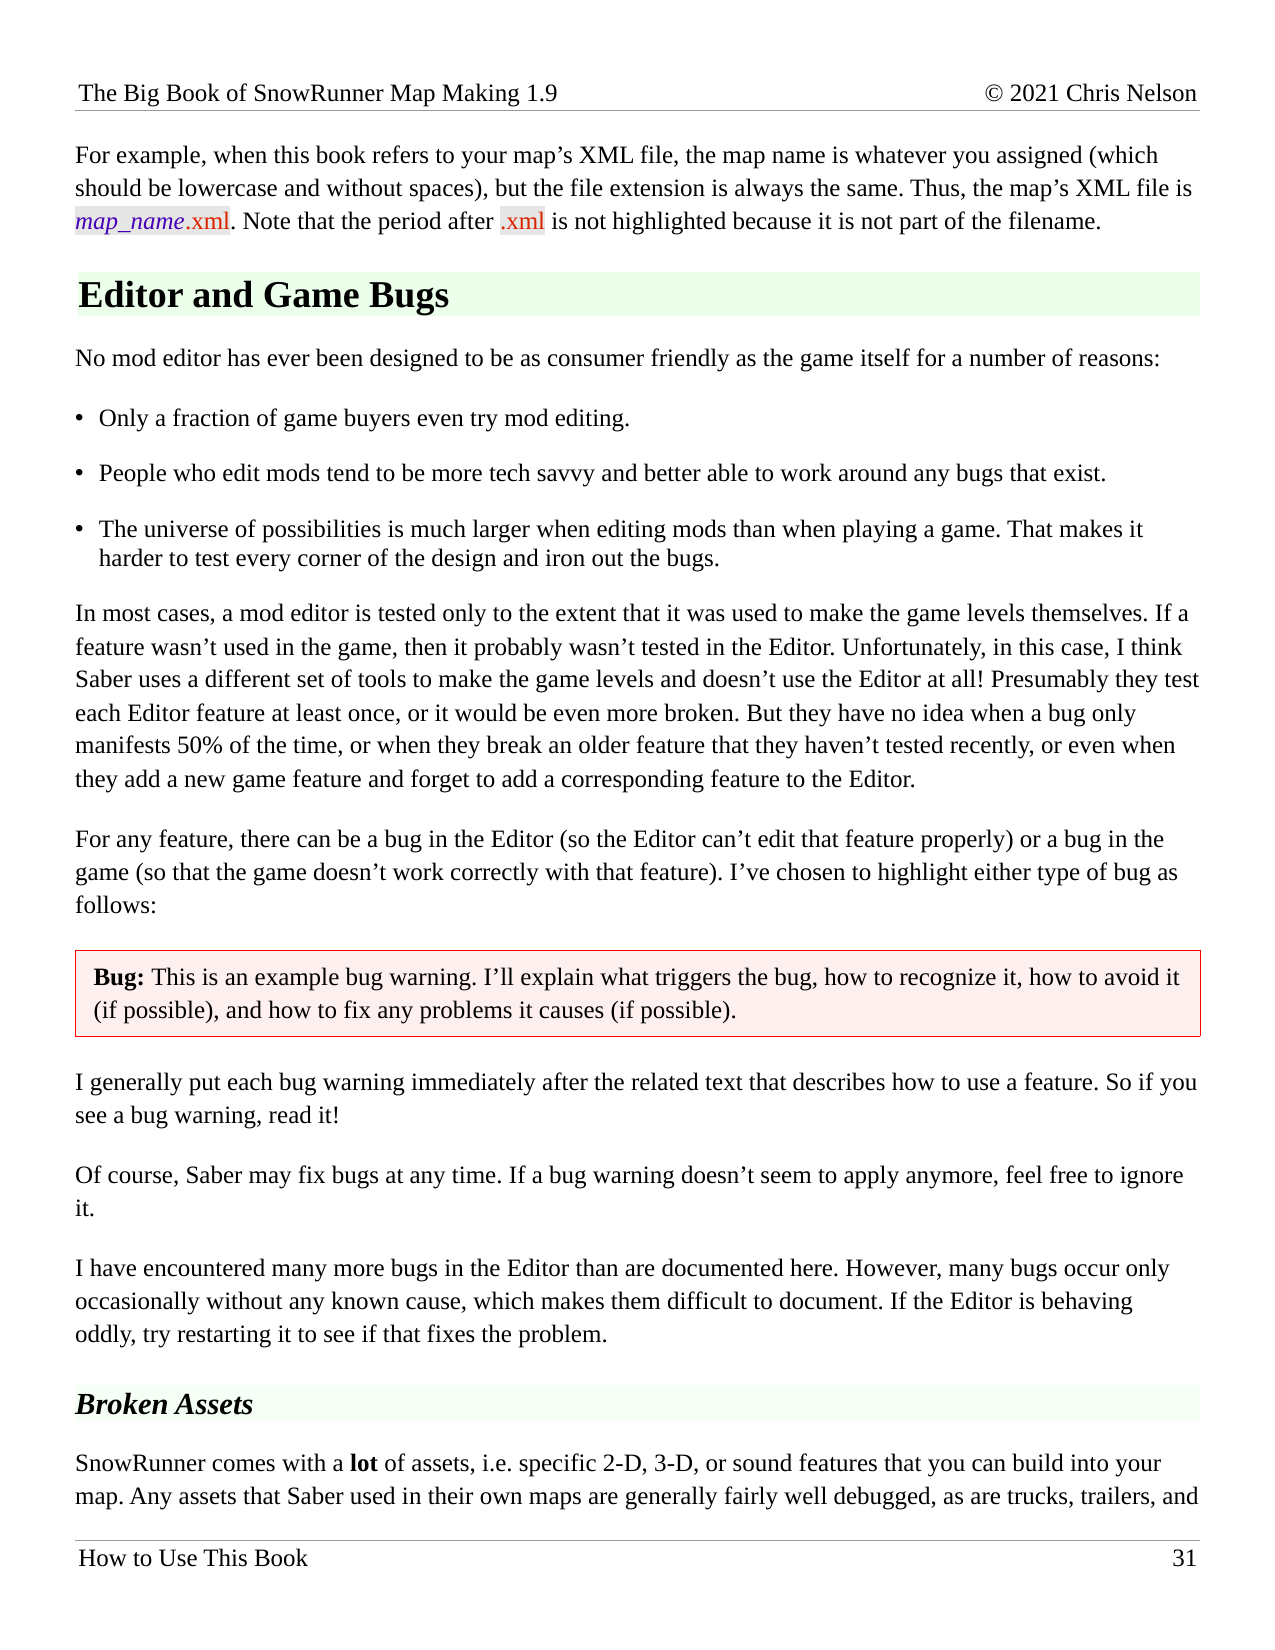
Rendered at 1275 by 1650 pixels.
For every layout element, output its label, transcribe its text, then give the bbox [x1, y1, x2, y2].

text Of course, Saber may fix bugs at any time. If a bug warning doesn’t seem to apply anymore, feel free to ignore it. [75, 1160, 1200, 1222]
list The universe of possibilities is much larger when editing mods than when playing a game. That makes it harder to test every corner of the design and iron out the bugs. [75, 514, 1200, 572]
text For any feature, there can be a bug in the Editor (so the Editor can’t edit that feature properly) or a bug in the game (so that the game doesn’t work correctly with that feature). I’ve chosen to highlight either type of bug as follows: [75, 824, 1200, 918]
text SnowRunner comes with a lot of assets, i.e. specific 2‑D, 3‑D, or sound features that you can build into your map. Any assets that Saber used in their own maps are generally fairly well debugged, as are trucks, trailers, and [75, 1448, 1200, 1509]
subtitle Broken Assets [75, 1385, 1200, 1421]
text I generally put each bug warning immediately after the related text that describes how to use a feature. So if you see a bug warning, read it! [75, 1067, 1200, 1129]
list This is an example bug warning. I’ll explain what triggers the bug, how to recognize it, how to avoid it (if possible), and how to fix any problems it causes (if possible). [76, 951, 1200, 1036]
subtitle Editor and Game Bugs [78, 272, 1200, 316]
text I have encountered many more bugs in the Editor than are documented here. However, many bugs occur only occasionally without any known cause, which makes them difficult to document. If the Editor is behaving oddly, try restarting it to see if that fixes the problem. [75, 1253, 1200, 1348]
text For example, when this book refers to your map’s XML file, the map name is whatever you assigned (which should be lowercase and without spaces), but the file extension is always the same. Thus, the map’s XML file is map_name.xml. Note that the period after .xml is not highlighted because it is not part of the filename. [75, 140, 1200, 235]
text No mod editor has ever been designed to be as consumer friendly as the game itself for a number of reasons: [75, 343, 1200, 371]
list People who edit mods tend to be more tech savvy and better able to work around any bugs that exist. [75, 458, 1200, 487]
text In most cases, a mod editor is tested only to the extent that it was used to make the game levels themselves. If a feature wasn’t used in the game, then it probably wasn’t tested in the Editor. Unfortunately, in this case, I think Saber uses a different set of tools to make the game levels and doesn’t use the Editor at all! Presumably they test each Editor feature at least once, or it would be even more broken. But they have no idea when a bug only manifests 50% of the time, or when they break an older feature that they haven’t tested recently, or even when they add a new game feature and forget to add a corresponding feature to the Editor. [75, 598, 1200, 792]
list Only a fraction of game buyers even try mod editing. [75, 403, 1200, 431]
